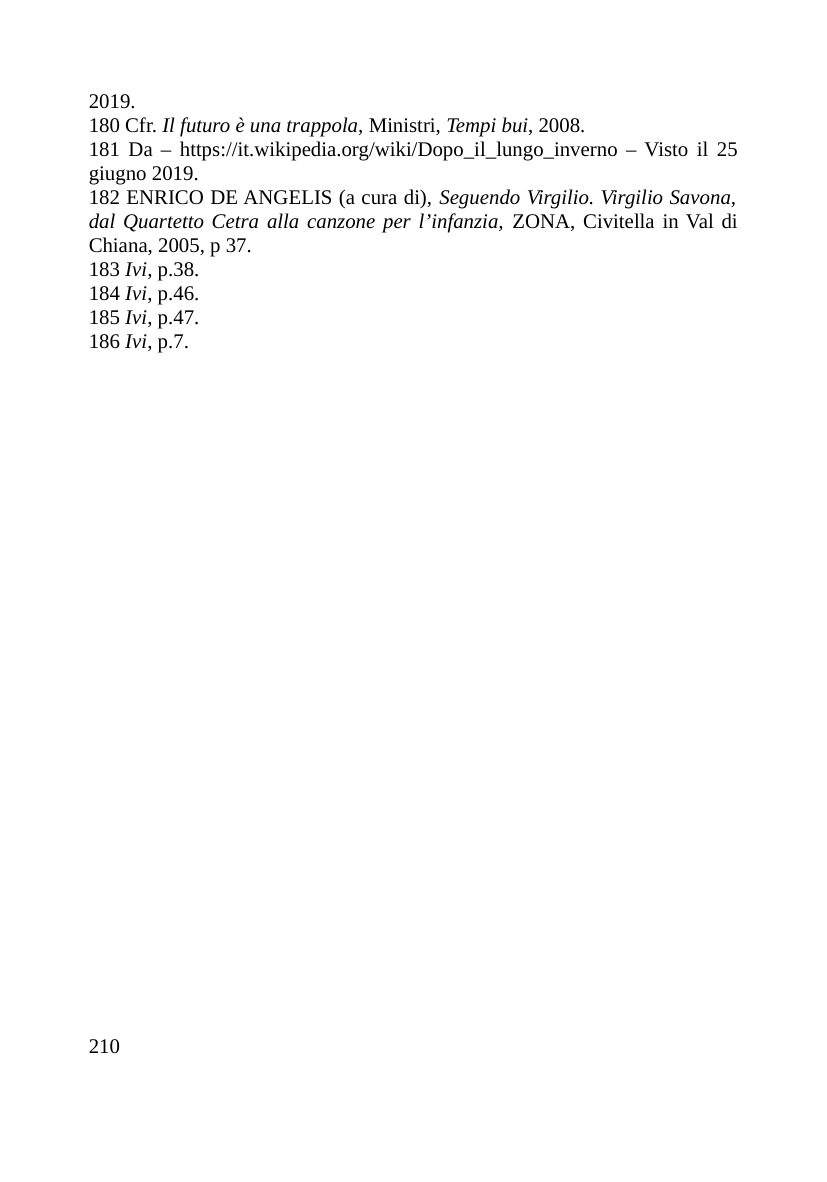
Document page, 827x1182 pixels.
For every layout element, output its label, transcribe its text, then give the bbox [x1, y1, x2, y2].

text Ivi, p.47. [88, 305, 738, 329]
text Da – https://it.wikipedia.org/wiki/Dopo_il_lungo_inverno – Visto il 25 giugno 2019. [88, 137, 738, 185]
text Cfr. Il futuro è una trappola, Ministri, Tempi bui, 2008. [88, 113, 738, 137]
text 2019. [88, 88, 738, 113]
text Ivi, p.46. [88, 281, 738, 305]
text Ivi, p.7. [88, 329, 738, 353]
text ENRICO DE ANGELIS (a cura di), Seguendo Virgilio. Virgilio Savona, dal Quartetto Cetra alla canzone per l’infanzia, Zona, Civitella in Val di Chiana, 2005, p 37. [88, 185, 738, 257]
text Ivi, p.38. [88, 257, 738, 281]
